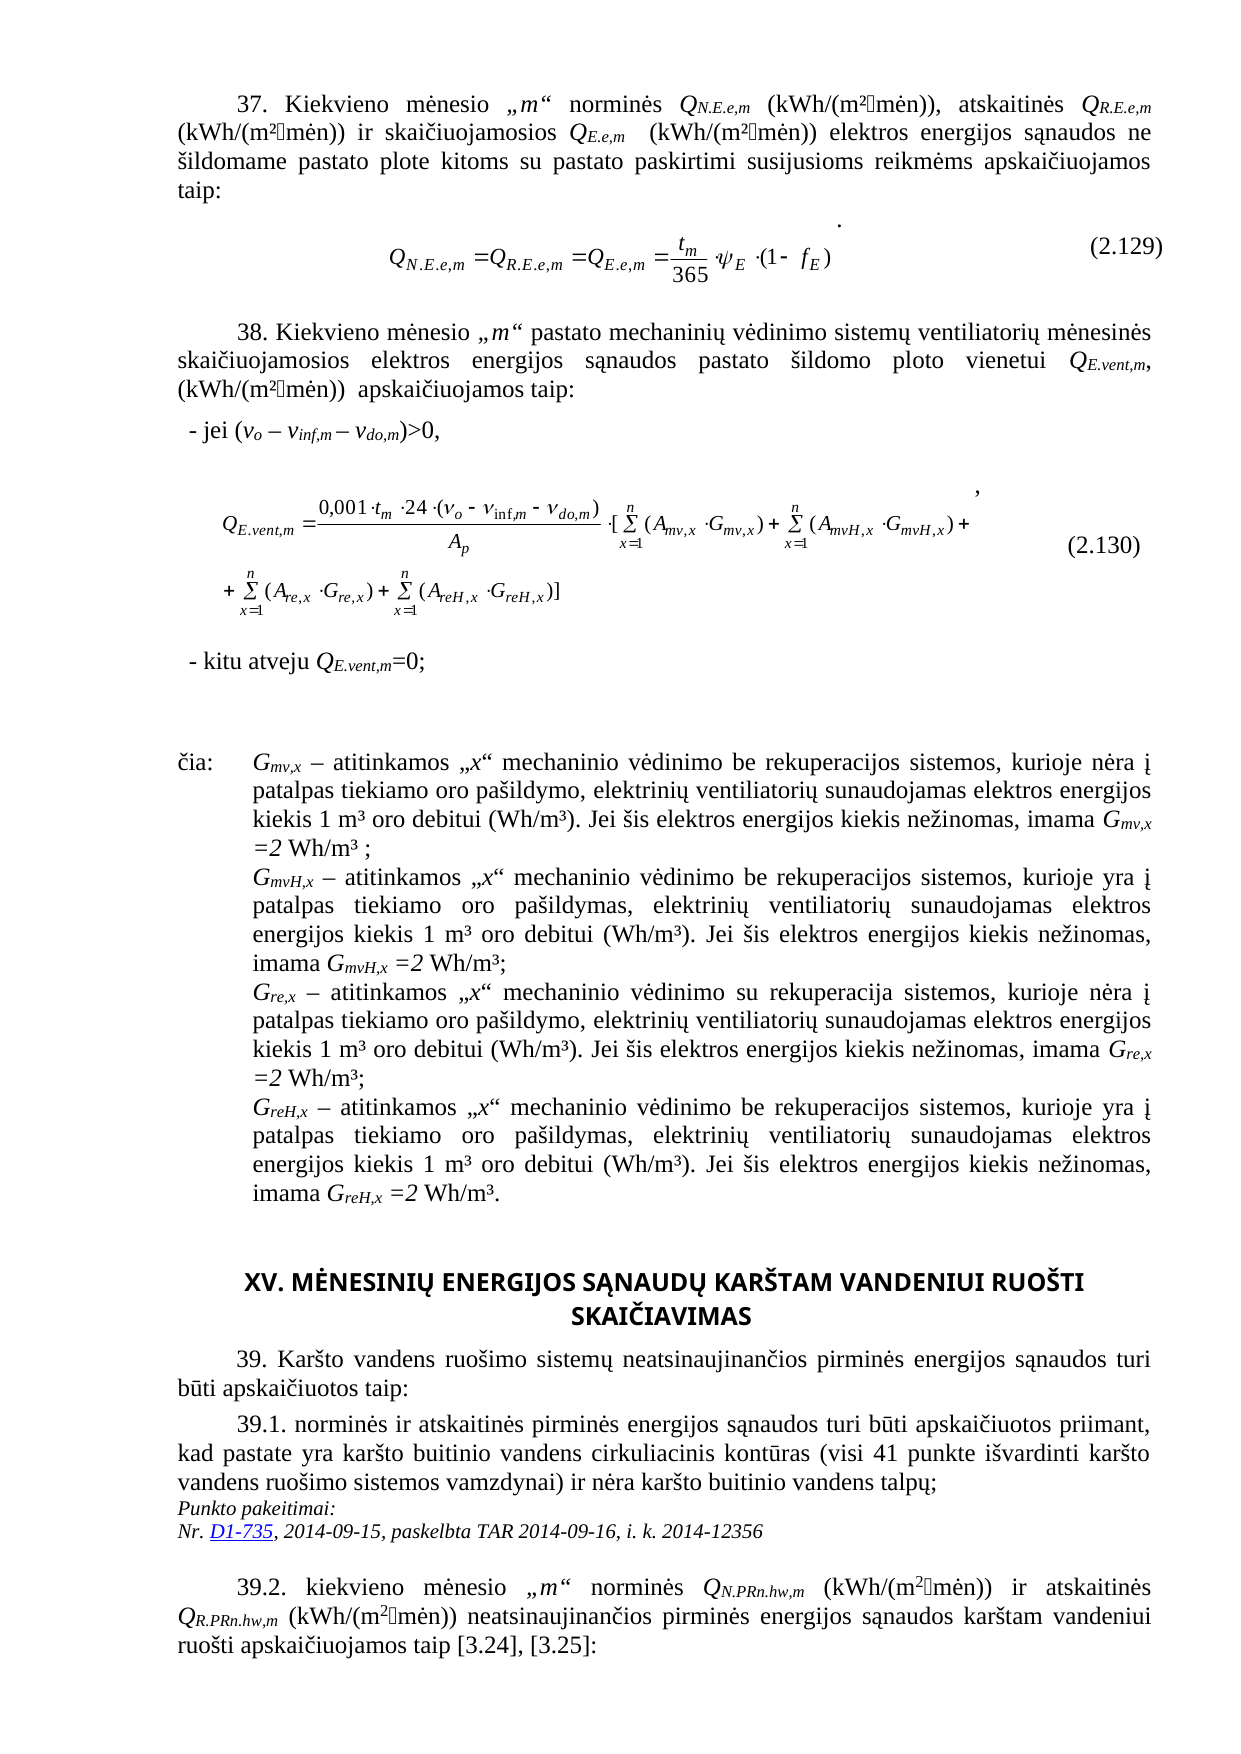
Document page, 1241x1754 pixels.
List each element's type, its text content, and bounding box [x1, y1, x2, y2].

text čia: Gmv,x – atitinkamos „x“ mechaninio vėdinimo be rekuperacijos sistemos, kurioje nėra į patalpas tiekiamo oro pašildymo, elektrinių ventiliatorių sunaudojamas elektros energijos kiekis 1 m³ oro debitui (Wh/m³). Jei šis elektros energijos kiekis nežinomas, imama Gmv,x =2 Wh/m³ ; [177, 747, 1152, 862]
text XV. Mėnesinių energijos sąnaudų karštam vandeniui ruošti skaičiavimas [177, 1264, 1152, 1332]
table_header (2.129) [1051, 204, 1174, 288]
text Nr. D1-735, 2014-09-15, paskelbta TAR 2014-09-16, i. k. 2014-12356 [177, 1519, 1152, 1543]
text Gre,x – atitinkamos „x“ mechaninio vėdinimo su rekuperacija sistemos, kurioje nėra į patalpas tiekiamo oro pašildymo, elektrinių ventiliatorių sunaudojamas elektros energijos kiekis 1 m³ oro debitui (Wh/m³). Jei šis elektros energijos kiekis nežinomas, imama Gre,x =2 Wh/m³; [252, 977, 1152, 1092]
text Punkto pakeitimai: [177, 1495, 1152, 1519]
text GreH,x – atitinkamos „x“ mechaninio vėdinimo be rekuperacijos sistemos, kurioje yra į patalpas tiekiamo oro pašildymas, elektrinių ventiliatorių sunaudojamas elektros energijos kiekis 1 m³ oro debitui (Wh/m³). Jei šis elektros energijos kiekis nežinomas, imama GreH,x =2 Wh/m³. [252, 1092, 1152, 1207]
table_header - jei (νo – νinf,m – νdo,m)>0, , - kitu atveju QE.vent,m=0; [177, 403, 1023, 689]
text 39.1. norminės ir atskaitinės pirminės energijos sąnaudos turi būti apskaičiuotos priimant, kad pastate yra karšto buitinio vandens cirkuliacinis kontūras (visi 41 punkte išvardinti karšto vandens ruošimo sistemos vamzdynai) ir nėra karšto buitinio vandens talpų; [177, 1409, 1152, 1495]
table_header (2.130) [1023, 403, 1152, 689]
text 38. Kiekvieno mėnesio „m“ pastato mechaninių vėdinimo sistemų ventiliatorių mėnesinės skaičiuojamosios elektros energijos sąnaudos pastato šildomo ploto vienetui QE.vent,m, (kWh/(m²mėn)) apskaičiuojamos taip: [177, 317, 1152, 403]
text 39.2. kiekvieno mėnesio „m“ norminės QN.PRn.hw,m (kWh/(m2mėn)) ir atskaitinės QR.PRn.hw,m (kWh/(m2mėn)) neatsinaujinančios pirminės energijos sąnaudos karštam vandeniui ruošti apskaičiuojamos taip [3.24], [3.25]: [177, 1572, 1152, 1658]
text GmvH,x – atitinkamos „x“ mechaninio vėdinimo be rekuperacijos sistemos, kurioje yra į patalpas tiekiamo oro pašildymas, elektrinių ventiliatorių sunaudojamas elektros energijos kiekis 1 m³ oro debitui (Wh/m³). Jei šis elektros energijos kiekis nežinomas, imama GmvH,x =2 Wh/m³; [252, 862, 1152, 977]
text 37. Kiekvieno mėnesio „m“ norminės QN.E.e,m (kWh/(m²mėn)), atskaitinės QR.E.e,m (kWh/(m²mėn)) ir skaičiuojamosios QE.e,m (kWh/(m²mėn)) elektros energijos sąnaudos ne šildomame pastato plote kitoms su pastato paskirtimi susijusioms reikmėms apskaičiuojamos taip: [177, 89, 1152, 204]
text 39. Karšto vandens ruošimo sistemų neatsinaujinančios pirminės energijos sąnaudos turi būti apskaičiuotos taip: [177, 1344, 1152, 1402]
table_header . [177, 204, 1051, 288]
